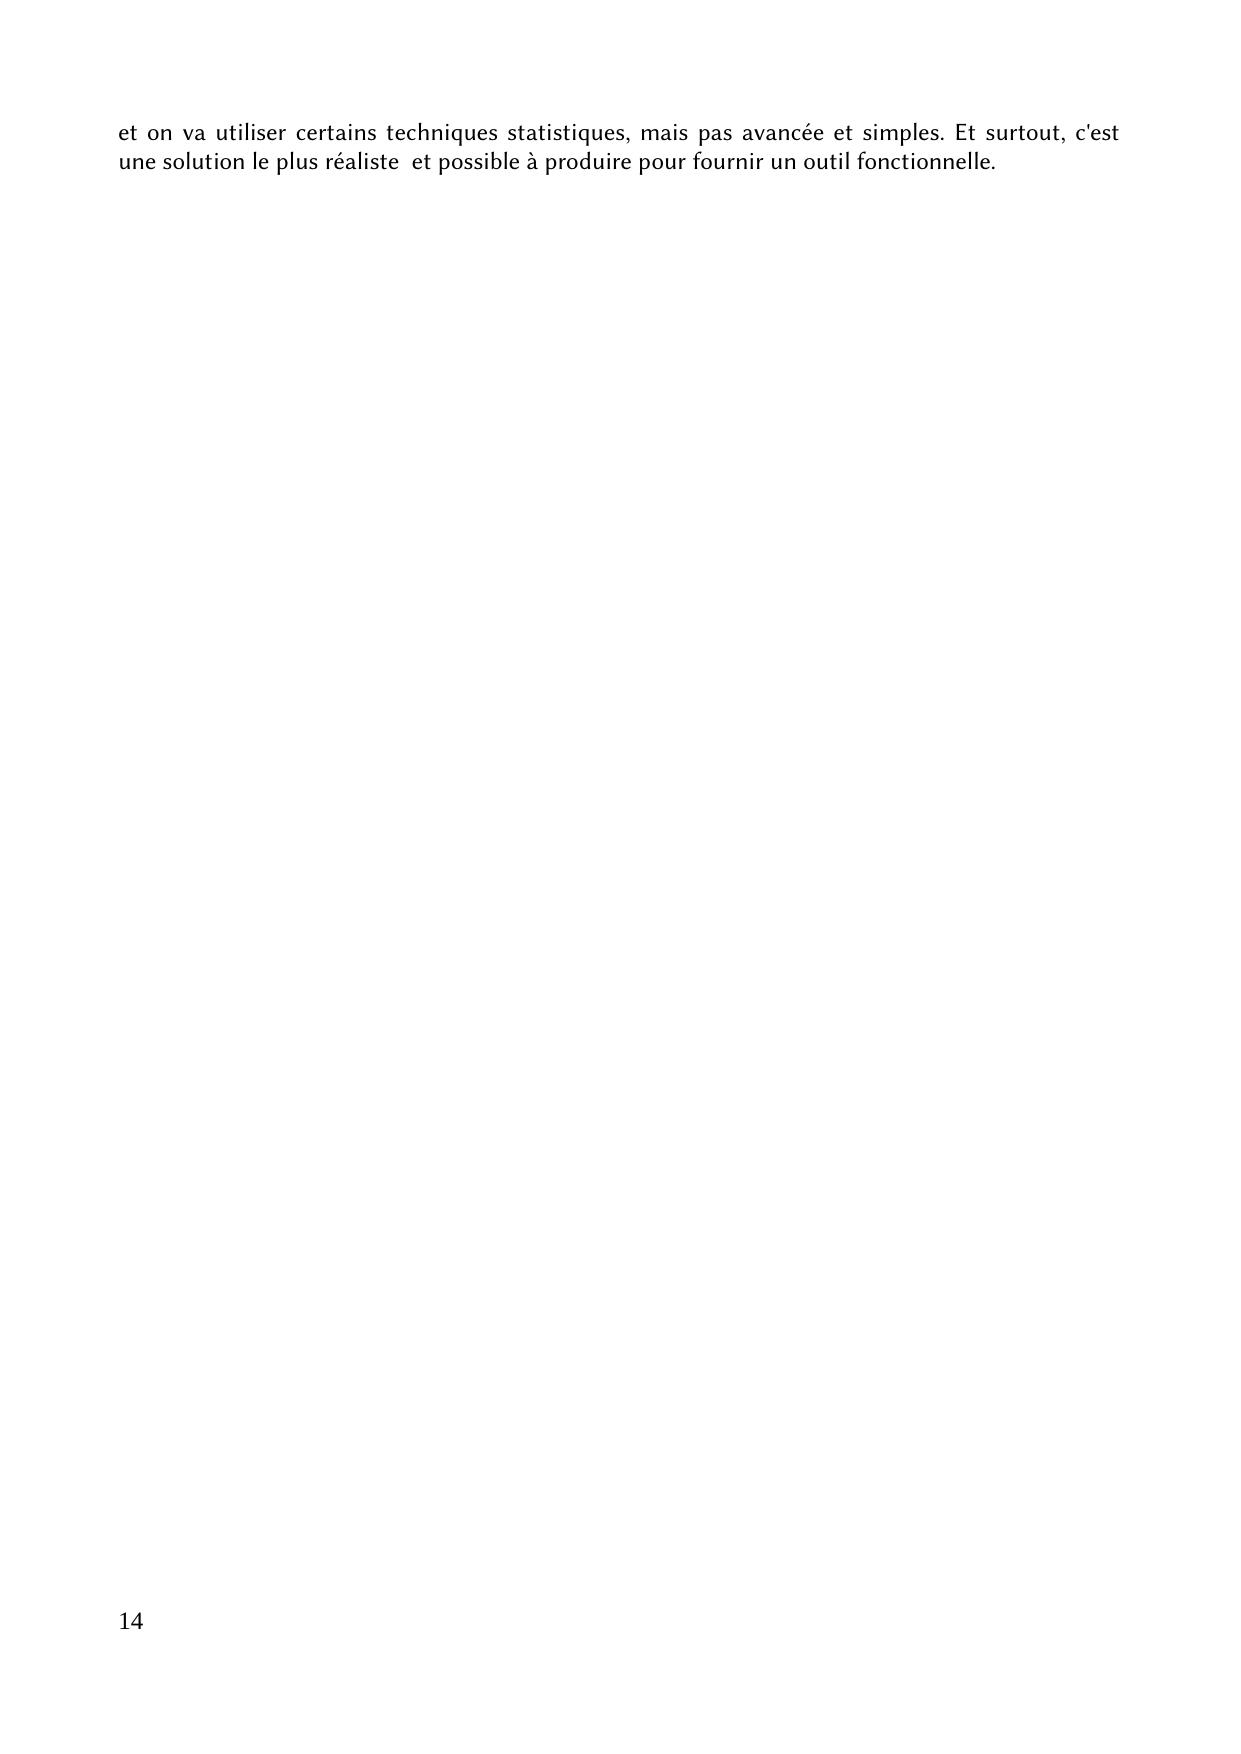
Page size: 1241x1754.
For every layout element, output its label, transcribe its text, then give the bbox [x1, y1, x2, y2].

text et on va utiliser certains techniques statistiques, mais pas avancée et simples. Et surtout, c'est une solution le plus réaliste et possible à produire pour fournir un outil fonctionnelle. [118, 118, 1122, 175]
